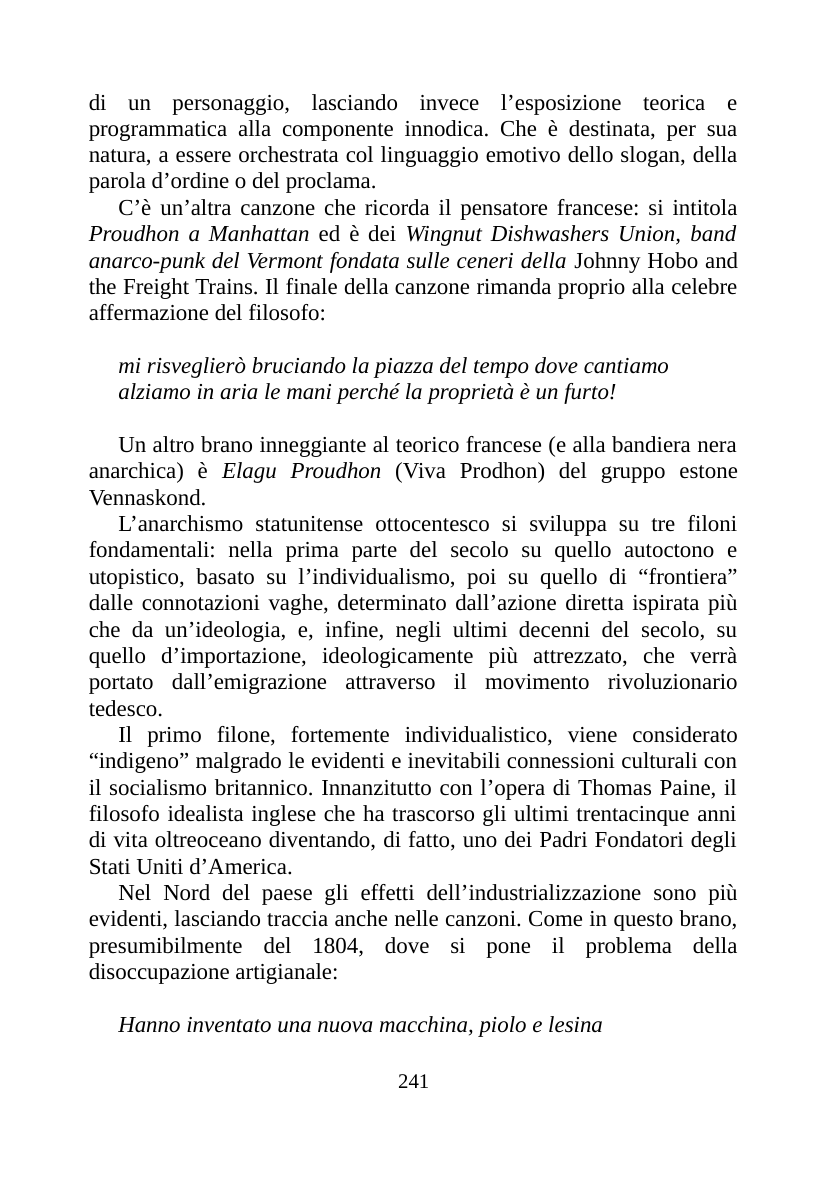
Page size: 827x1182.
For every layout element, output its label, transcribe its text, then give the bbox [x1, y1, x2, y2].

text mi risveglierò bruciando la piazza del tempo dove cantiamo [88, 352, 738, 378]
text Il primo filone, fortemente individualistico, viene considerato “indigeno” malgrado le evidenti e inevitabili connessioni culturali con il socialismo britannico. Innanzitutto con l’opera di Thomas Paine, il filosofo idealista inglese che ha trascorso gli ultimi trentacinque anni di vita oltreoceano diventando, di fatto, uno dei Padri Fondatori degli Stati Uniti d’America. [88, 721, 738, 879]
text Nel Nord del paese gli effetti dell’industrializzazione sono più evidenti, lasciando traccia anche nelle canzoni. Come in questo brano, presumibilmente del 1804, dove si pone il problema della disoccupazione artigianale: [88, 879, 738, 984]
text Hanno inventato una nuova macchina, piolo e lesina [88, 1011, 738, 1037]
text alziamo in aria le mani perché la proprietà è un furto! [88, 378, 738, 405]
text C’è un’altra canzone che ricorda il pensatore francese: si intitola Proudhon a Manhattan ed è dei Wingnut Dishwashers Union, band anarco-punk del Vermont fondata sulle ceneri della Johnny Hobo and the Freight Trains. Il finale della canzone rimanda proprio alla celebre affermazione del filosofo: [88, 194, 738, 326]
text Un altro brano inneggiante al teorico francese (e alla bandiera nera anarchica) è Elagu Proudhon (Viva Prodhon) del gruppo estone Vennaskond. [88, 431, 738, 510]
text L’anarchismo statunitense ottocentesco si sviluppa su tre filoni fondamentali: nella prima parte del secolo su quello autoctono e utopistico, basato su l’individualismo, poi su quello di “frontiera” dalle connotazioni vaghe, determinato dall’azione diretta ispirata più che da un’ideologia, e, infine, negli ultimi decenni del secolo, su quello d’importazione, ideologicamente più attrezzato, che verrà portato dall’emigrazione attraverso il movimento rivoluzionario tedesco. [88, 510, 738, 721]
text di un personaggio, lasciando invece l’esposizione teorica e programmatica alla componente innodica. Che è destinata, per sua natura, a essere orchestrata col linguaggio emotivo dello slogan, della parola d’ordine o del proclama. [88, 88, 738, 194]
